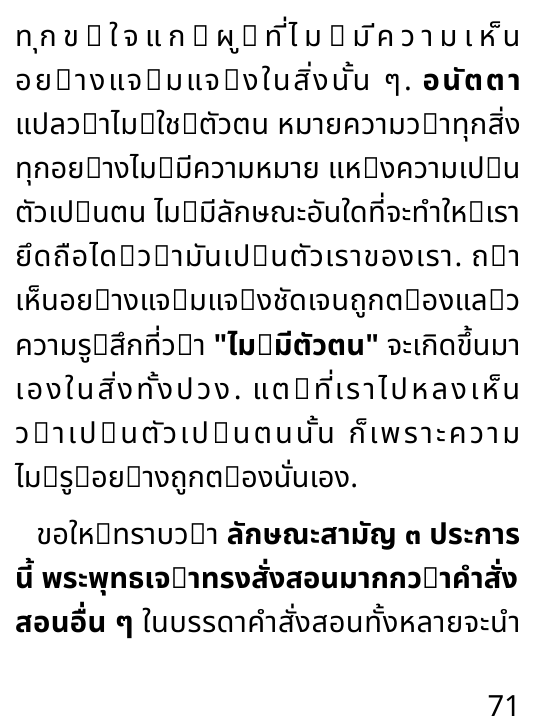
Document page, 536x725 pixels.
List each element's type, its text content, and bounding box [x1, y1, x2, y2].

text ขอใหทราบวา ลักษณะสามัญ ๓ ประการนี้ พระพุทธเจาทรงสั่งสอนมากกวาคําสั่งสอนอื่น ๆ ในบรรดาคําสั่งสอนทั้งหลายจะนํา [15, 513, 521, 645]
text ทุกขใจแกผูที่ไมมีความเห็นอยางแจมแจงในสิ่งนั้น ๆ. อนัตตา แปลวาไมใชตัวตน หมายความวาทุกสิ่งทุกอยางไมมีความหมาย แหงความเปนตัวเปนตน ไมมีลักษณะอันใดที่จะทําใหเรายึดถือไดวามันเปนตัวเราของเรา. ถาเห็นอยางแจมแจงชัดเจนถูกตองแลวความรูสึกที่วา "ไมมีตัวตน" จะเกิดขึ้นมาเองในสิ่งทั้งปวง. แตที่เราไปหลงเห็นวาเปนตัวเปนตนนั้น ก็เพราะความไมรูอยางถูกตองนั่นเอง. [15, 15, 521, 501]
